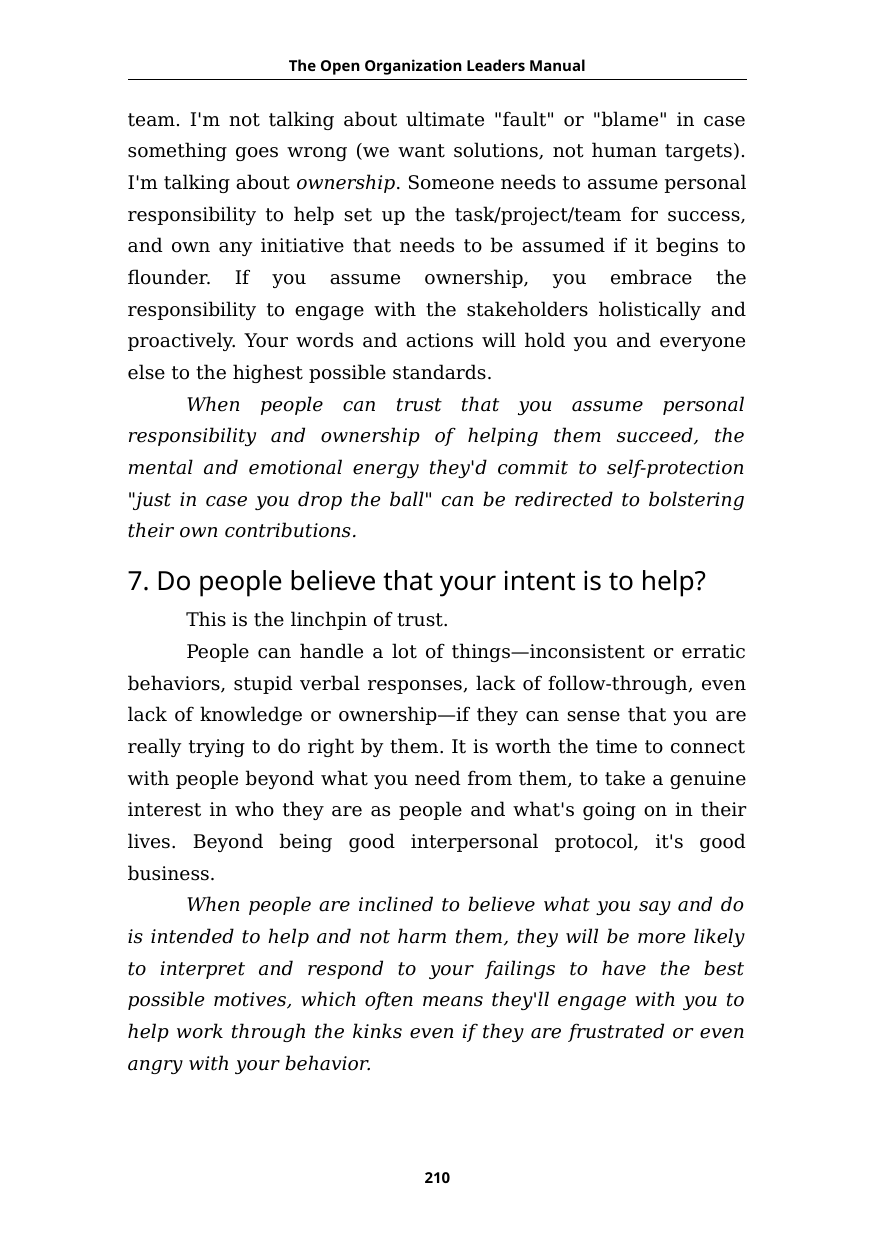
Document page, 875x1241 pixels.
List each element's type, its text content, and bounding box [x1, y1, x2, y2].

text When people are inclined to believe what you say and do is intended to help and not harm them, they will be more likely to interpret and respond to your failings to have the best possible motives, which often means they'll engage with you to help work through the kinks even if they are frustrated or even angry with your behavior. [127, 894, 747, 1075]
text This is the linchpin of trust. [127, 609, 747, 631]
text team. I'm not talking about ultimate "fault" or "blame" in case something goes wrong (we want solutions, not human targets). I'm talking about ownership. Someone needs to assume personal responsibility to help set up the task/project/team for success, and own any initiative that needs to be assumed if it begins to flounder. If you assume ownership, you embrace the responsibility to engage with the stakeholders holistically and proactively. Your words and actions will hold you and everyone else to the highest possible standards. [127, 109, 747, 384]
text People can handle a lot of things—inconsistent or erratic behaviors, stupid verbal responses, lack of follow-through, even lack of knowledge or ownership—if they can sense that you are really trying to do right by them. It is worth the time to connect with people beyond what you need from them, to take a genuine interest in who they are as people and what's going on in their lives. Beyond being good interpersonal protocol, it's good business. [127, 641, 747, 885]
text When people can trust that you assume personal responsibility and ownership of helping them succeed, the mental and emotional energy they'd commit to self-protection "just in case you drop the ball" can be redirected to bolstering their own contributions. [127, 394, 747, 542]
subtitle 7. Do people believe that your intent is to help? [127, 567, 747, 597]
